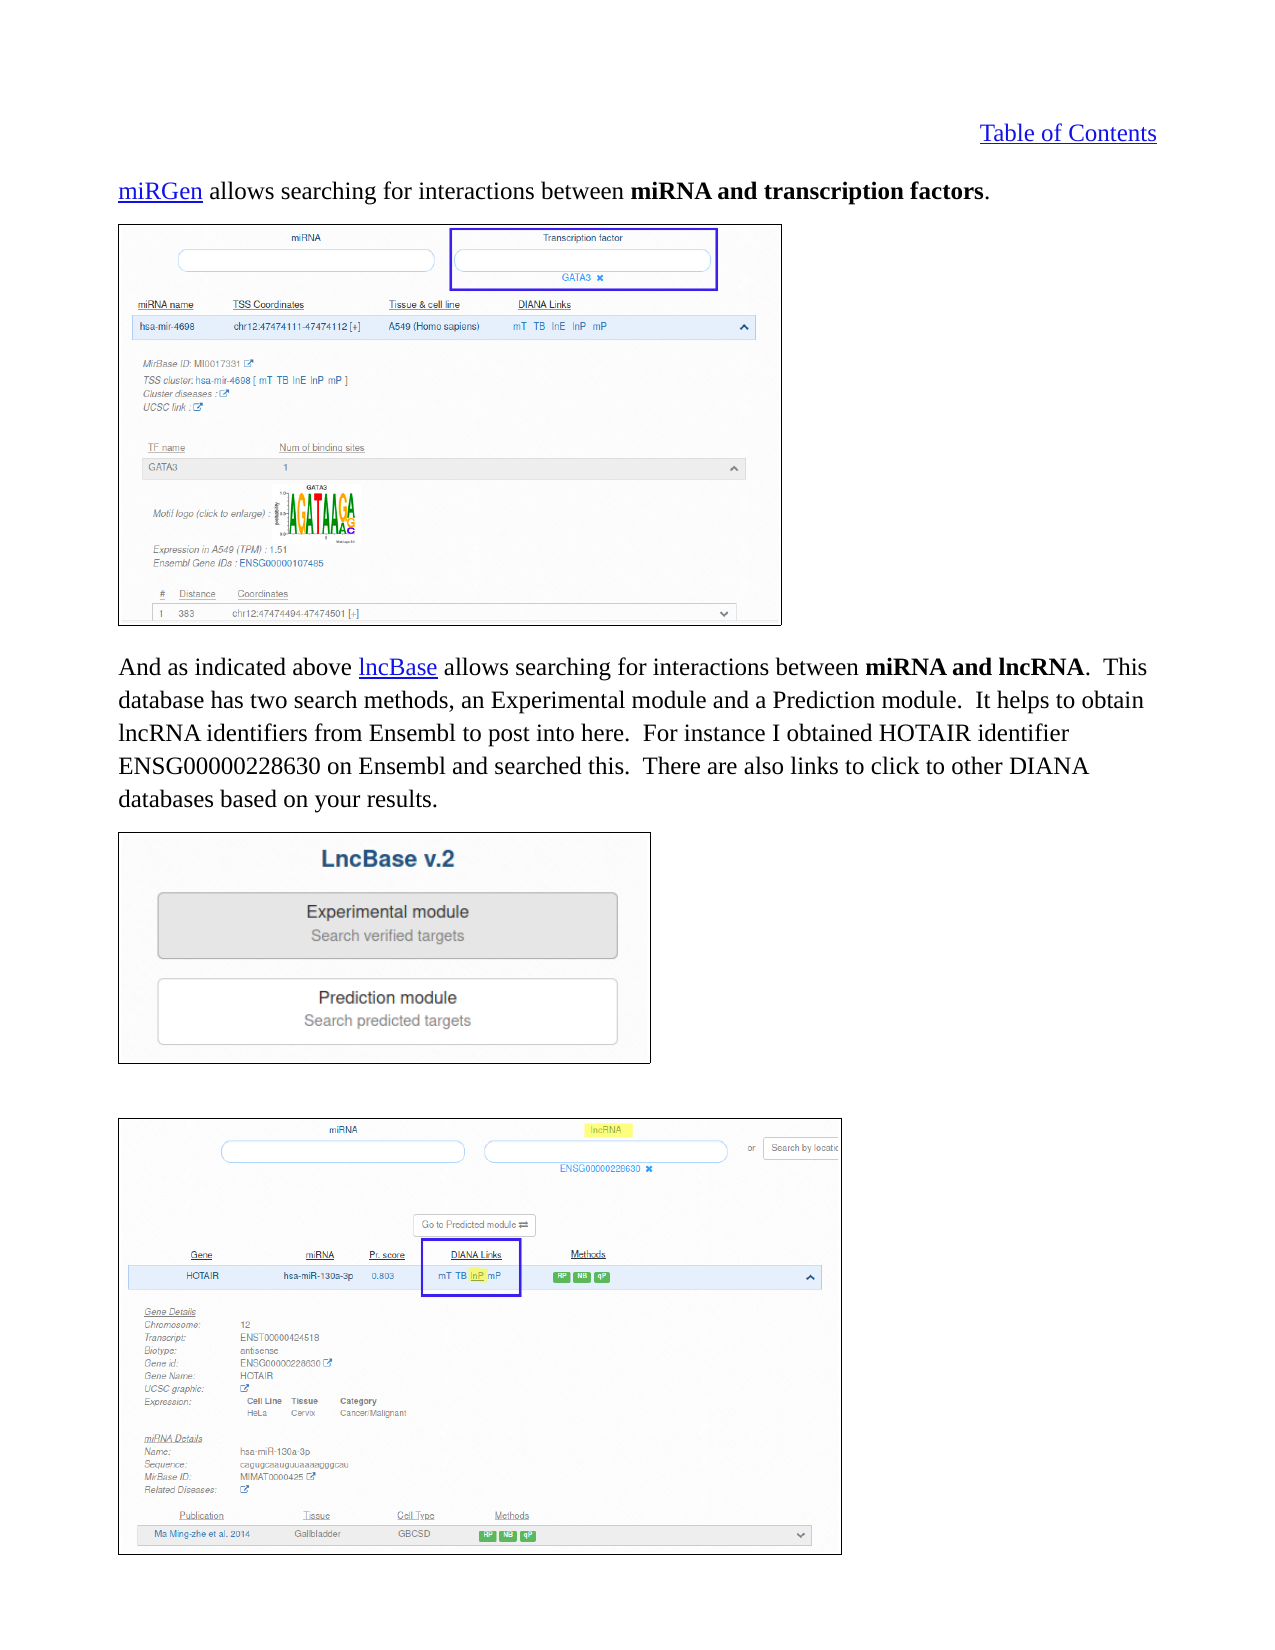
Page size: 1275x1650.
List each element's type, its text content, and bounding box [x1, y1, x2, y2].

picture [121, 835, 648, 1061]
text miRGen allows searching for interactions between miRNA and transcription factors. [118, 176, 1157, 205]
text And as indicated above lncBase allows searching for interactions between miRNA and lncRNA. This database has two search methods, an Experimental module and a Prediction module. It helps to obtain lncRNA identifiers from Ensembl to post into here. For instance I obtained HOTAIR identifier ENSG00000228630 on Ensembl and searched this. There are also links to click to other DIANA databases based on your results. [118, 652, 1157, 813]
picture [121, 227, 779, 623]
picture [121, 1120, 839, 1552]
